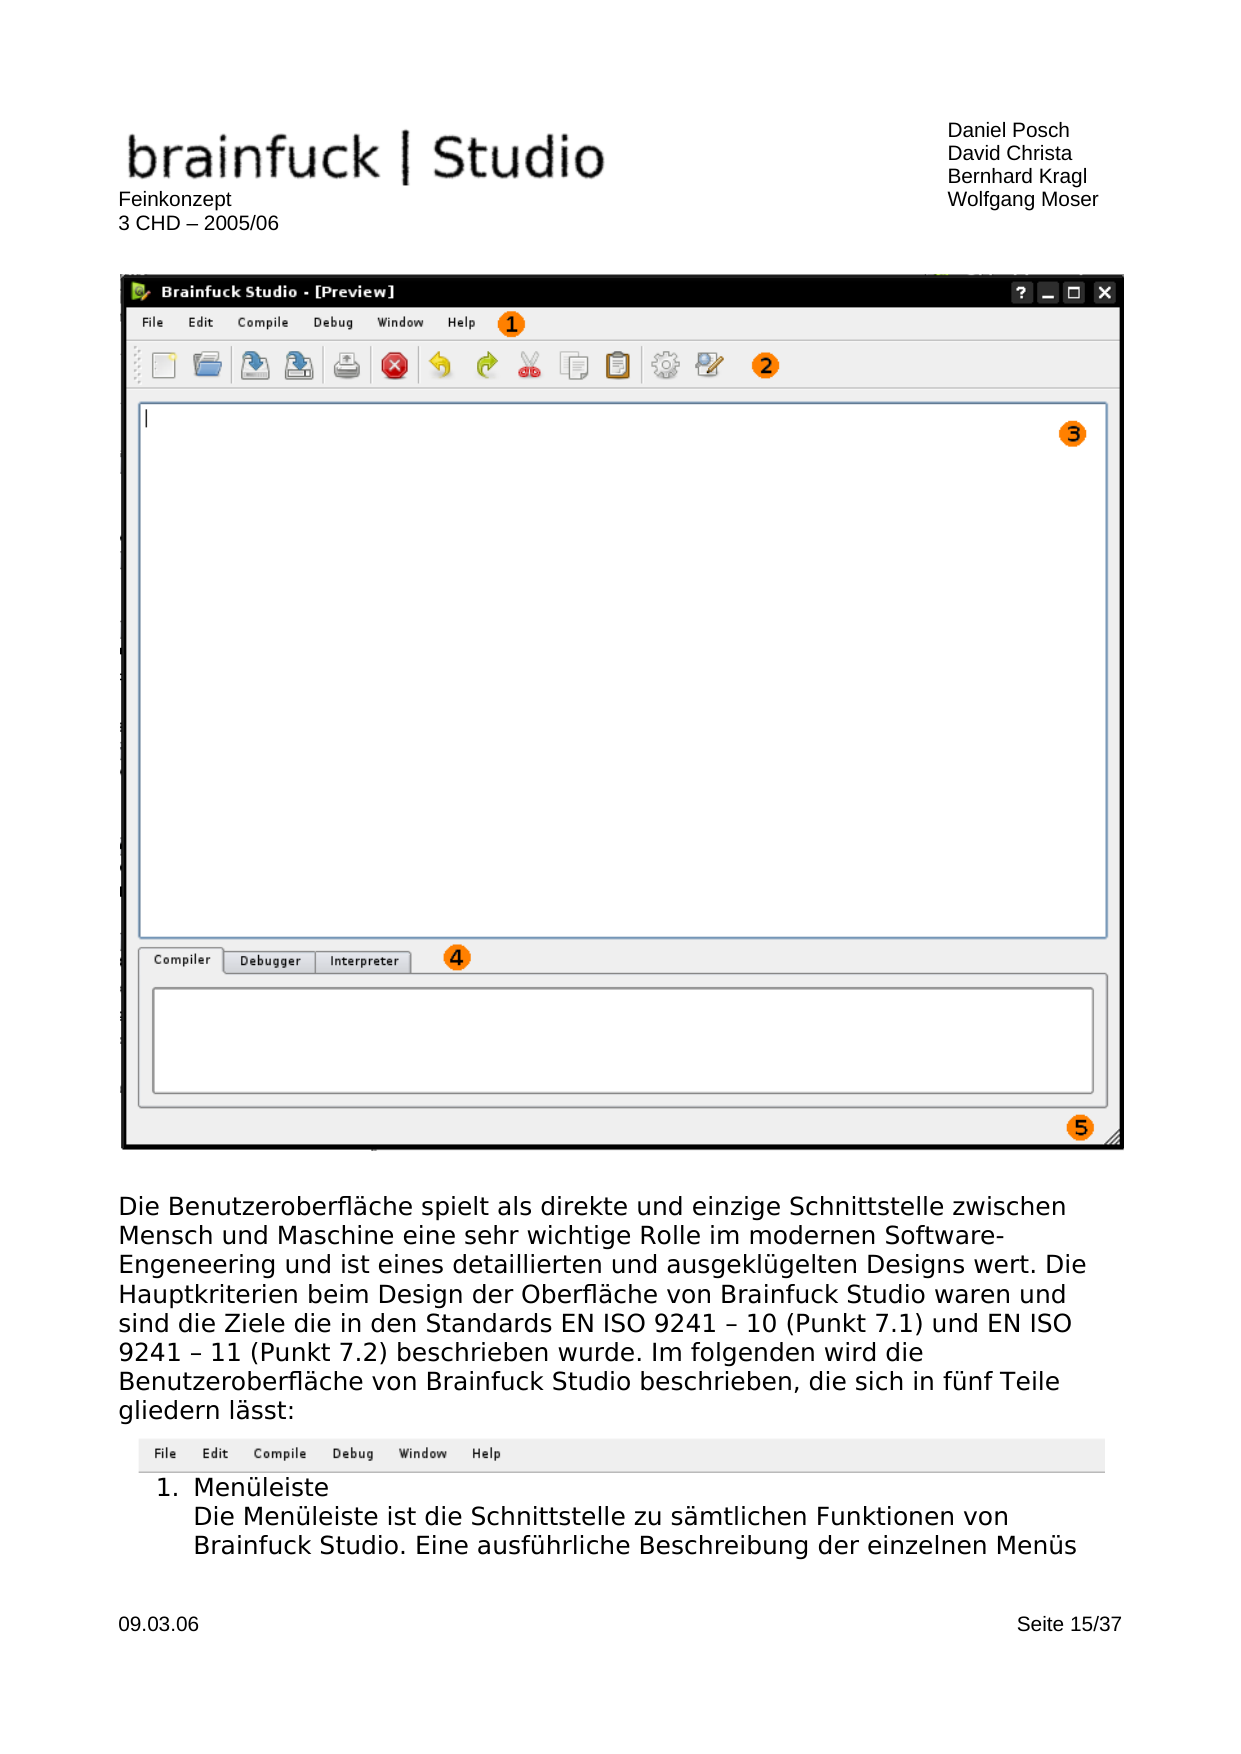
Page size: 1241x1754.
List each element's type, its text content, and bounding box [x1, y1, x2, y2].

picture [138, 1438, 1105, 1473]
picture [118, 118, 609, 187]
picture [120, 274, 1124, 1151]
text Die Benutzeroberfläche spielt als direkte und einzige Schnittstelle zwischen Mensch und Maschine eine sehr wichtige Rolle im modernen Software-Engeneering und ist eines detaillierten und ausgeklügelten Designs wert. Die Hauptkriterien beim Design der Oberfläche von Brainfuck Studio waren und sind die Ziele die in den Standards EN ISO 9241 – 10 (Punkt 7.1) und EN ISO 9241 – 11 (Punkt 7.2) beschrieben wurde. Im folgenden wird die Benutzeroberfläche von Brainfuck Studio beschrieben, die sich in fünf Teile gliedern lässt: [118, 1192, 1122, 1426]
list Menüleiste Die Menüleiste ist die Schnittstelle zu sämtlichen Funktionen von Brainfuck Studio. Eine ausführliche Beschreibung der einzelnen Menüs [156, 1438, 1122, 1561]
